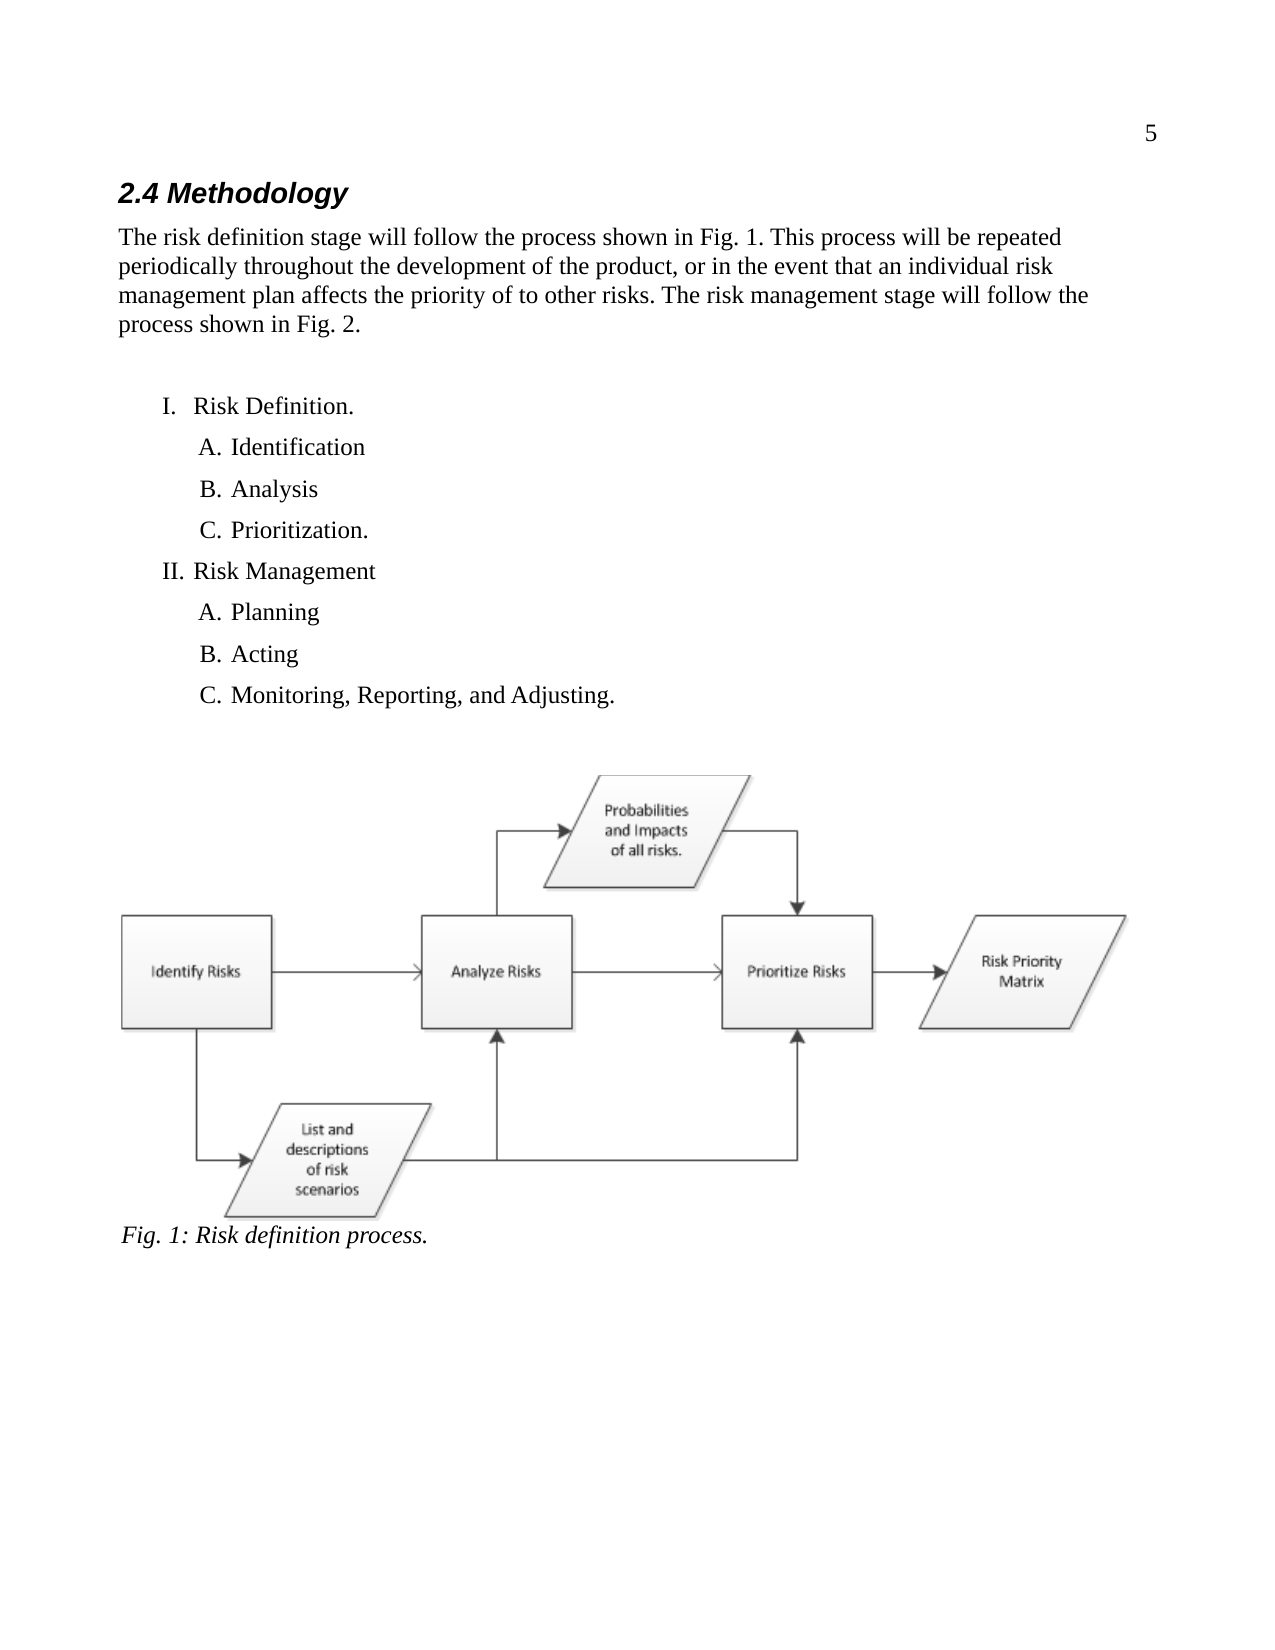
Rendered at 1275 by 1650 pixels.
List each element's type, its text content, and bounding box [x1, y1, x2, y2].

text The risk definition stage will follow the process shown in Fig. 1. This process will be repeated periodically throughout the development of the product, or in the event that an individual risk management plan affects the priority of to other risks. The risk management stage will follow the process shown in Fig. 2. [118, 222, 1157, 337]
text Fig. 1: Risk definition process. [121, 1221, 1129, 1249]
list Risk Management [156, 556, 1157, 585]
list Identification [193, 432, 1157, 461]
list Monitoring, Reporting, and Adjusting. [193, 680, 1157, 709]
picture [121, 775, 1130, 1221]
subtitle 2.4 Methodology [118, 176, 1157, 210]
list Prioritization. [193, 515, 1157, 544]
list Risk Definition. [156, 391, 1157, 420]
list Acting [193, 639, 1157, 667]
list Planning [193, 597, 1157, 626]
list Analysis [193, 474, 1157, 502]
